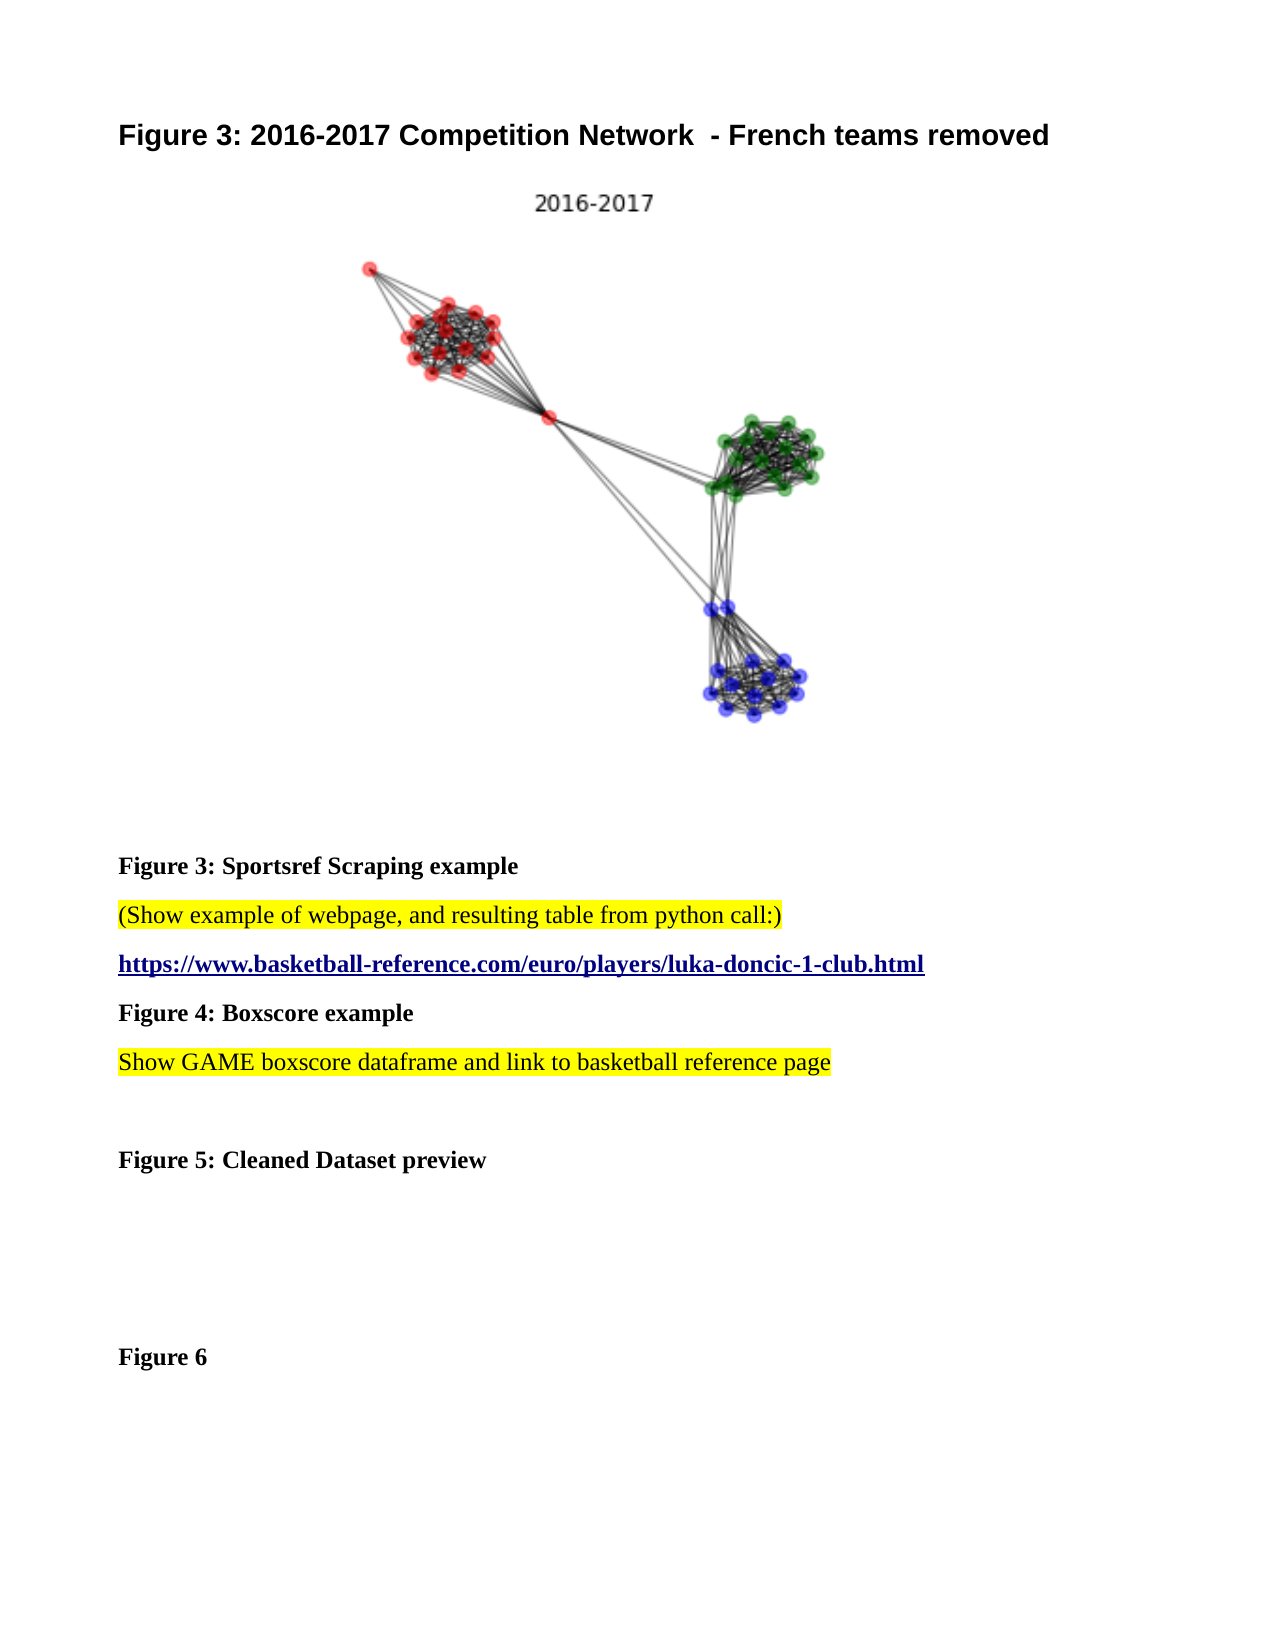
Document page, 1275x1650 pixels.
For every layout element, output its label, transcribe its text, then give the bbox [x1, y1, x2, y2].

subtitle Figure 3: 2016-2017 Competition Network - French teams removed [118, 118, 1157, 152]
text Figure 6 [118, 1342, 1157, 1371]
text Figure 5: Cleaned Dataset preview [118, 1146, 1157, 1174]
picture [251, 180, 883, 808]
text (Show example of webpage, and resulting table from python call:) [118, 900, 1157, 929]
text Figure 4: Boxscore example [118, 998, 1157, 1027]
text Show GAME boxscore dataframe and link to basketball reference page [118, 1047, 1157, 1076]
text Figure 3: Sportsref Scraping example [118, 851, 1157, 880]
text https://www.basketball-reference.com/euro/players/luka-doncic-1-club.html [118, 949, 1157, 978]
